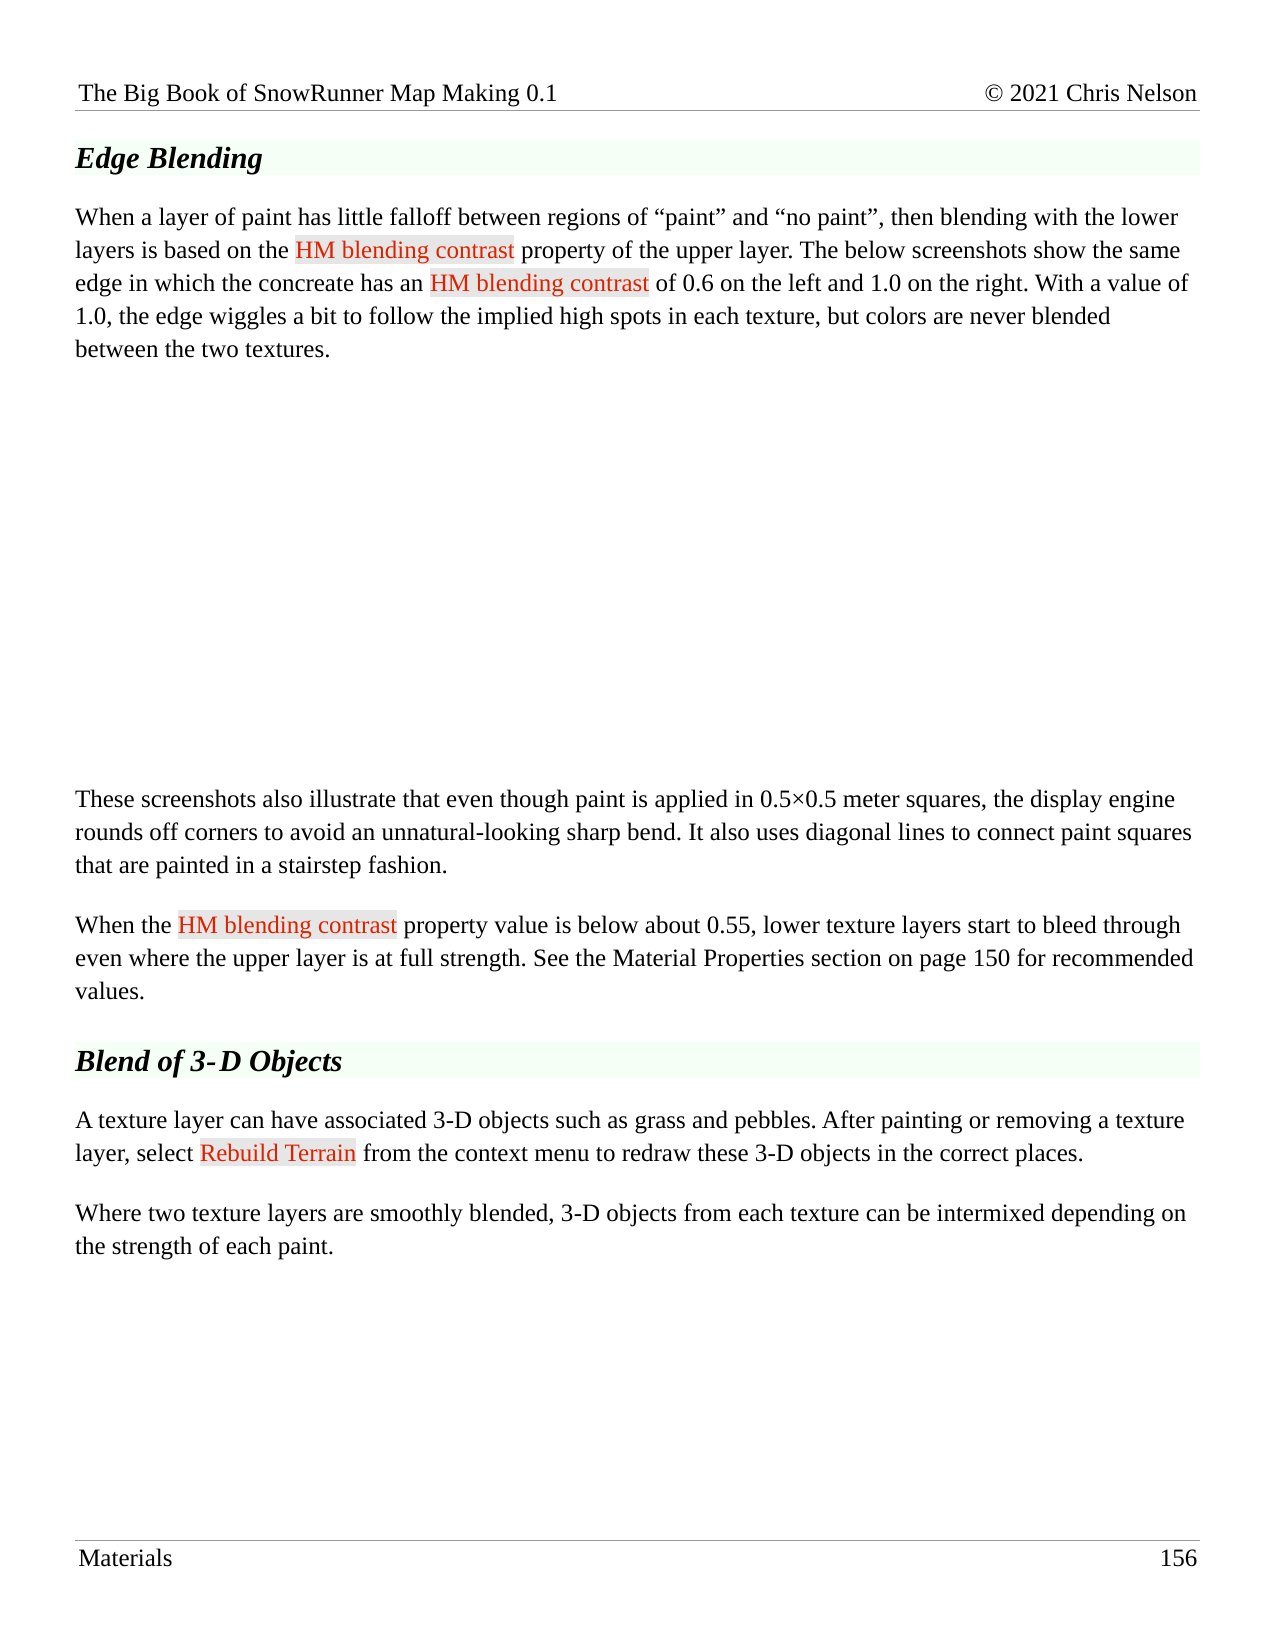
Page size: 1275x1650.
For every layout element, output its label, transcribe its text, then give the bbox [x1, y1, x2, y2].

text A texture layer can have associated 3‑D objects such as grass and pebbles. After painting or removing a texture layer, select Rebuild Terrain from the context menu to redraw these 3‑D objects in the correct places. [75, 1105, 1200, 1166]
text When a layer of paint has little falloff between regions of “paint” and “no paint”, then blending with the lower layers is based on the HM blending contrast property of the upper layer. The below screenshots show the same edge in which the concreate has an HM blending contrast of 0.6 on the left and 1.0 on the right. With a value of 1.0, the edge wiggles a bit to follow the implied high spots in each texture, but colors are never blended between the two textures. [75, 202, 1200, 363]
subtitle Blend of 3‑D Objects [75, 1042, 1200, 1078]
subtitle Edge Blending [75, 140, 1200, 175]
text These screenshots also illustrate that even though paint is applied in 0.5×0.5 meter squares, the display engine rounds off corners to avoid an unnatural-looking sharp bend. It also uses diagonal lines to connect paint squares that are painted in a stairstep fashion. [75, 784, 1200, 879]
text When the HM blending contrast property value is below about 0.55, lower texture layers start to bleed through even where the upper layer is at full strength. See the Material Properties section on page 150 for recommended values. [75, 910, 1200, 1005]
text Where two texture layers are smoothly blended, 3‑D objects from each texture can be intermixed depending on the strength of each paint. [75, 1198, 1200, 1259]
